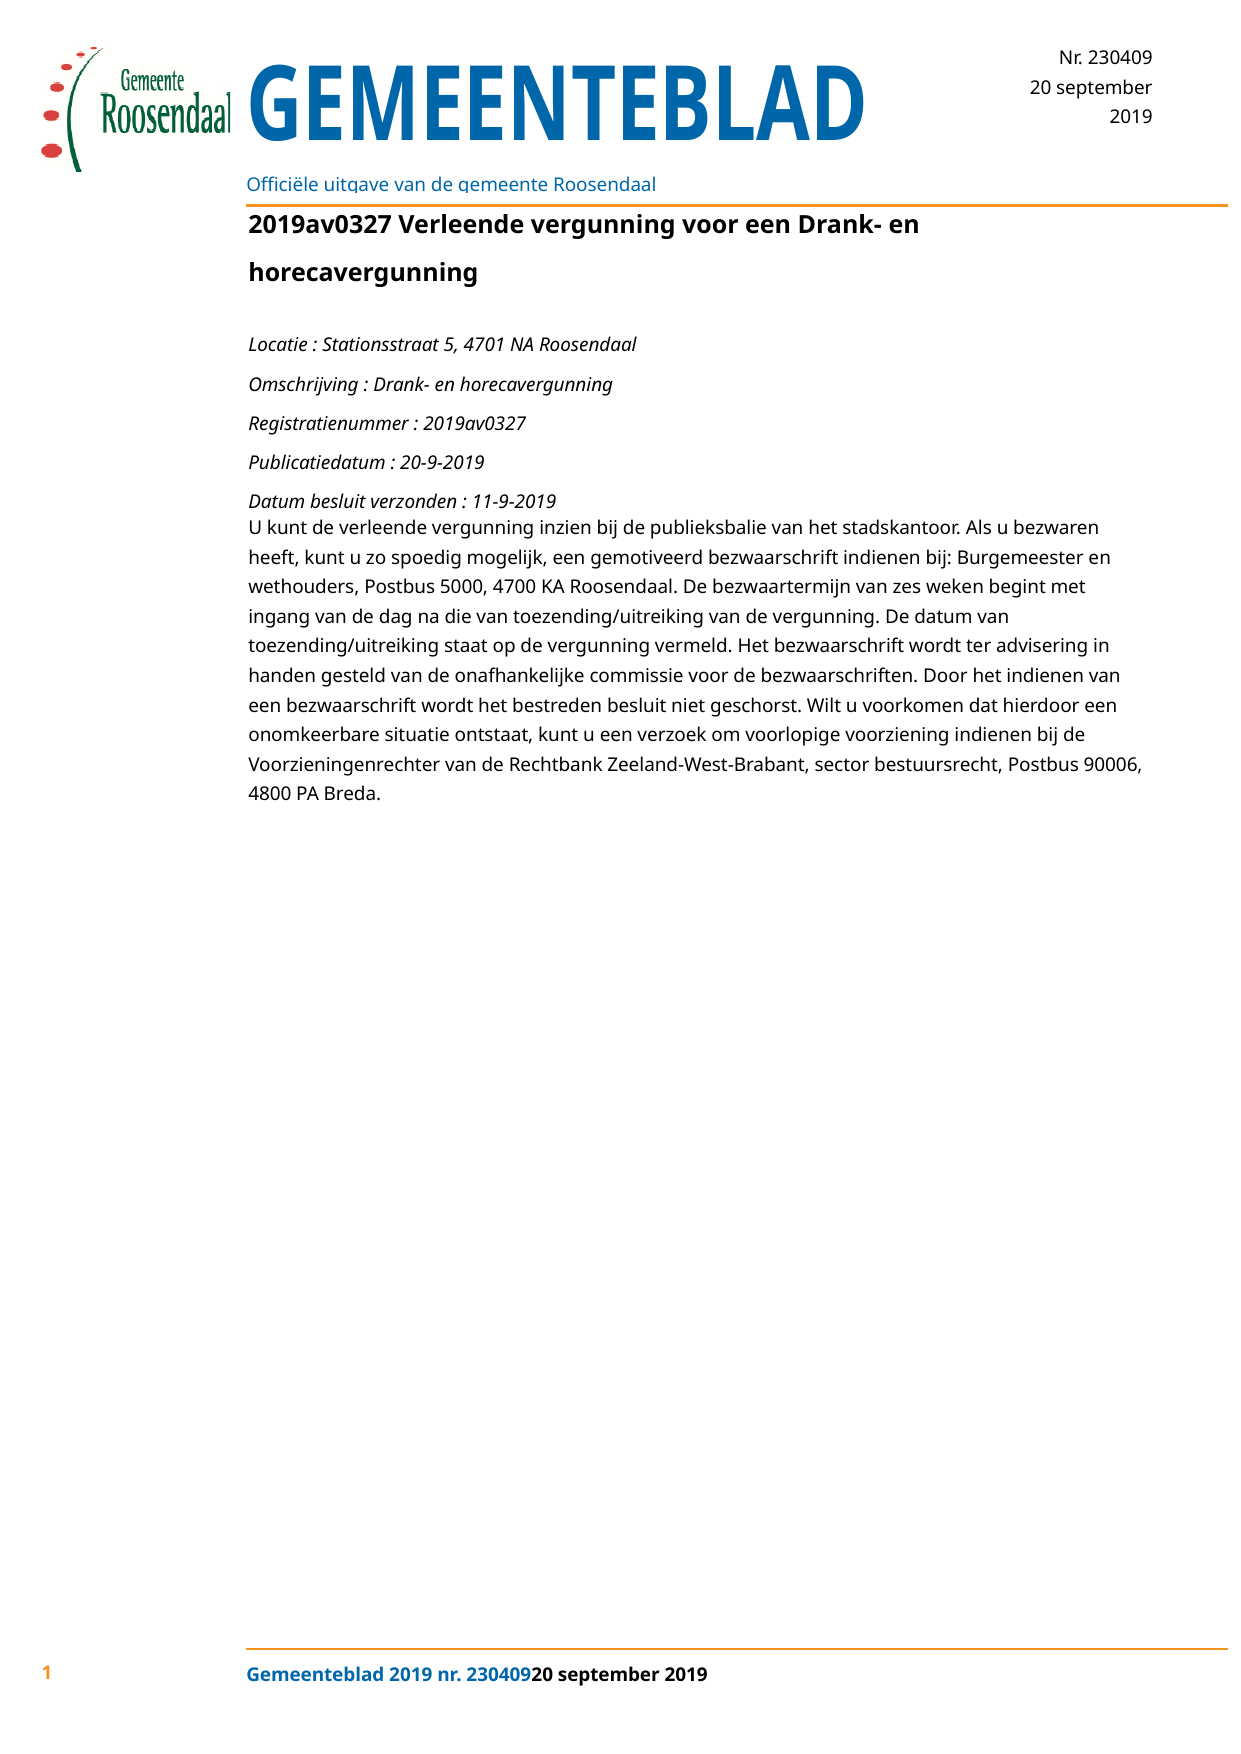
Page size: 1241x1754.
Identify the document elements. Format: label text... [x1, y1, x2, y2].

text Publicatiedatum : 20-9-2019 [248, 449, 1152, 475]
text Locatie : Stationsstraat 5, 4701 NA Roosendaal [248, 331, 1152, 357]
text 2019av0327 Verleende vergunning voor een Drank- en horecavergunning [248, 207, 1152, 288]
text Registratienummer : 2019av0327 [248, 410, 1152, 436]
picture [41, 47, 231, 172]
text Omschrijving : Drank- en horecavergunning [248, 371, 1152, 396]
text U kunt de verleende vergunning inzien bij de publieksbalie van het stadskantoor. Als u bezwaren heeft, kunt u zo spoedig mogelijk, een gemotiveerd bezwaarschrift indienen bij: Burgemeester en wethouders, Postbus 5000, 4700 KA Roosendaal. De bezwaartermijn van zes weken begint met ingang van de dag na die van toezending/uitreiking van de vergunning. De datum van toezending/uitreiking staat op de vergunning vermeld. Het bezwaarschrift wordt ter advisering in handen gesteld van de onafhankelijke commissie voor de bezwaarschriften. Door het indienen van een bezwaarschrift wordt het bestreden besluit niet geschorst. Wilt u voorkomen dat hierdoor een onomkeerbare situatie ontstaat, kunt u een verzoek om voorlopige voorziening indienen bij de Voorzieningenrechter van de Rechtbank Zeeland-West-Brabant, sector bestuursrecht, Postbus 90006, 4800 PA Breda. [248, 514, 1152, 806]
text Datum besluit verzonden : 11-9-2019 [248, 488, 1152, 514]
